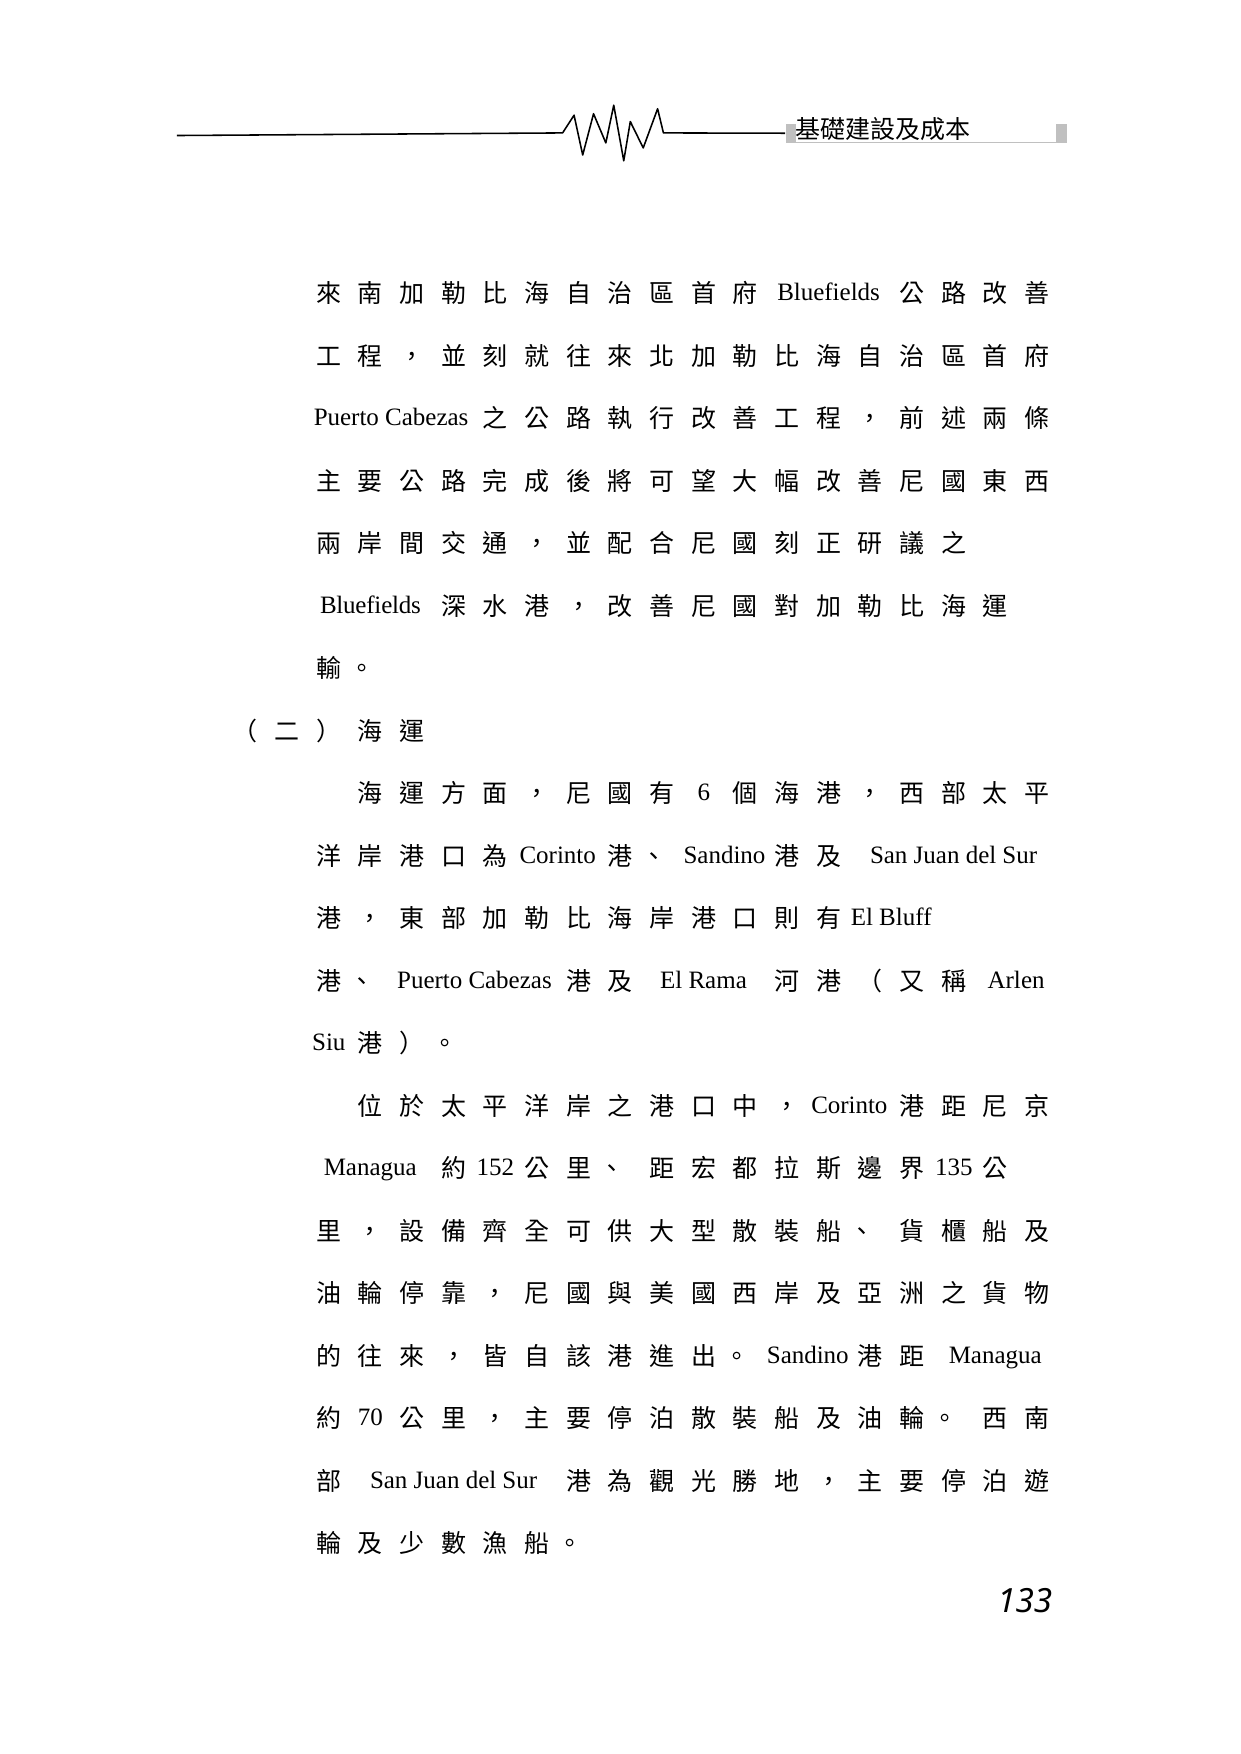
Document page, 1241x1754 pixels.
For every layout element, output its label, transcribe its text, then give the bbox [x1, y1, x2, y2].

text （二）海運 [207, 688, 1058, 750]
text 海運方面，尼國有6個海港，西部太平洋岸港口為Corinto港、Sandino港及San Juan del Sur港，東部加勒比海岸港口則有El Bluff港、Puerto Cabezas港及El Rama河港（又稱Arlen Siu港）。 [281, 750, 1058, 1063]
text 來南加勒比海自治區首府Bluefields公路改善工程，並刻就往來北加勒比海自治區首府Puerto Cabezas之公路執行改善工程，前述兩條主要公路完成後將可望大幅改善尼國東西兩岸間交通，並配合尼國刻正研議之Bluefields深水港，改善尼國對加勒比海運輸。 [281, 250, 1058, 688]
text 位於太平洋岸之港口中，Corinto港距尼京Managua約152公里、距宏都拉斯邊界135公里，設備齊全可供大型散裝船、貨櫃船及油輪停靠，尼國與美國西岸及亞洲之貨物的往來，皆自該港進出。Sandino港距Managua約70公里，主要停泊散裝船及油輪。西南部San Juan del Sur港為觀光勝地，主要停泊遊輪及少數漁船。 [281, 1063, 1058, 1563]
